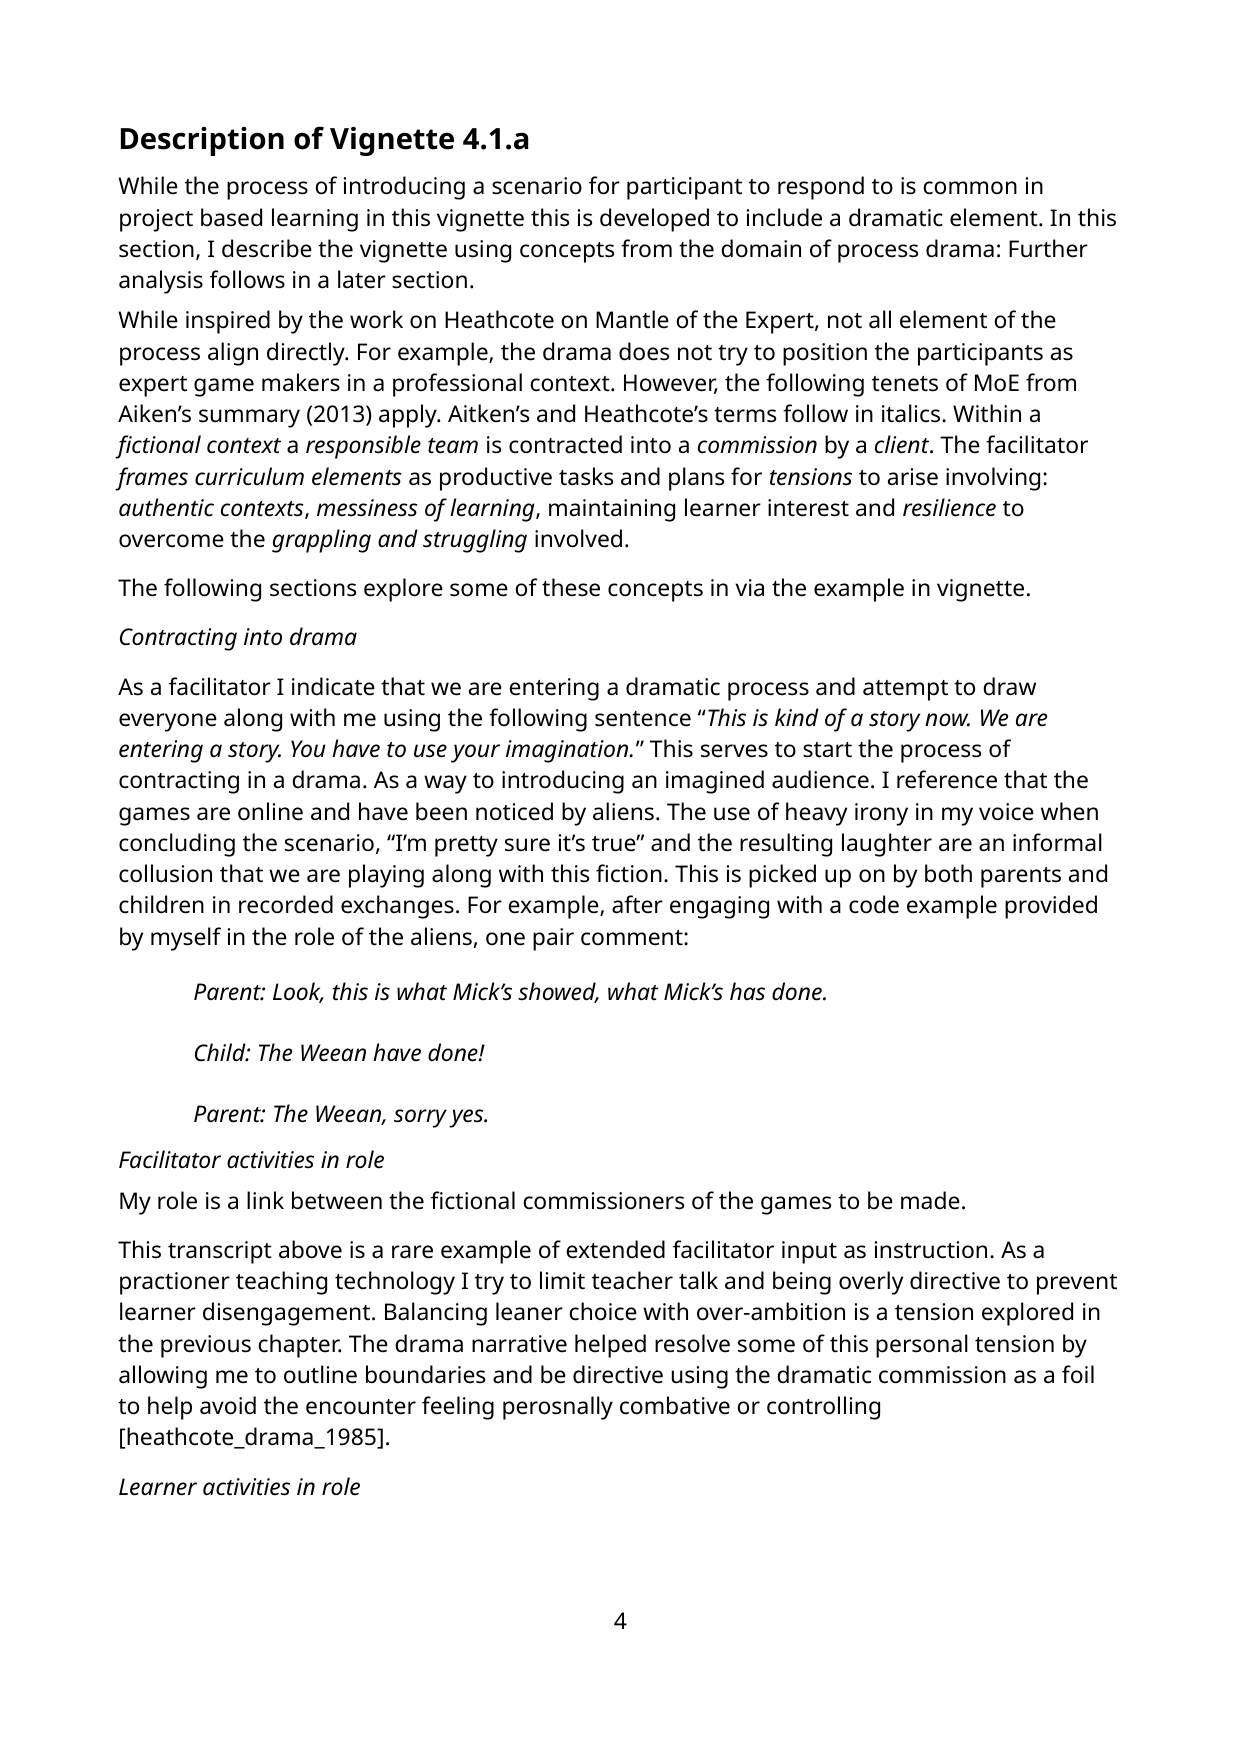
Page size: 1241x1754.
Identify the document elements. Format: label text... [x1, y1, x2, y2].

subtitle Description of Vignette 4.1.a [118, 118, 1122, 158]
text Facilitator activities in role [118, 1144, 1122, 1176]
text As a facilitator I indicate that we are entering a dramatic process and attempt to draw everyone along with me using the following sentence “This is kind of a story now. We are entering a story. You have to use your imagination.” This serves to start the process of contracting in a drama. As a way to introducing an imagined audience. I reference that the games are online and have been noticed by aliens. The use of heavy irony in my voice when concluding the scenario, “I’m pretty sure it’s true” and the resulting laughter are an informal collusion that we are playing along with this fiction. This is picked up on by both parents and children in recorded exchanges. For example, after engaging with a code example provided by myself in the role of the aliens, one pair comment: [118, 671, 1122, 952]
text Contracting into drama [118, 621, 1122, 653]
text Parent: Look, this is what Mick’s showed, what Mick’s has done. [193, 976, 1122, 1007]
text Parent: The Weean, sorry yes. [193, 1098, 1122, 1129]
text This transcript above is a rare example of extended facilitator input as instruction. As a practioner teaching technology I try to limit teacher talk and being overly directive to prevent learner disengagement. Balancing leaner choice with over-ambition is a tension explored in the previous chapter. The drama narrative helped resolve some of this personal tension by allowing me to outline boundaries and be directive using the dramatic commission as a foil to help avoid the encounter feeling perosnally combative or controlling [heathcote_drama_1985]. [118, 1234, 1122, 1453]
text While inspired by the work on Heathcote on Mantle of the Expert, not all element of the process align directly. For example, the drama does not try to position the participants as expert game makers in a professional context. However, the following tenets of MoE from Aiken’s summary (2013) apply. Aitken’s and Heathcote’s terms follow in italics. Within a fictional context a responsible team is contracted into a commission by a client. The facilitator frames curriculum elements as productive tasks and plans for tensions to arise involving: authentic contexts, messiness of learning, maintaining learner interest and resilience to overcome the grappling and struggling involved. [118, 304, 1122, 554]
text My role is a link between the fictional commissioners of the games to be made. [118, 1185, 1122, 1216]
text While the process of introducing a scenario for participant to respond to is common in project based learning in this vignette this is developed to include a dramatic element. In this section, I describe the vignette using concepts from the domain of process drama: Further analysis follows in a later section. [118, 170, 1122, 295]
text Learner activities in role [118, 1471, 1122, 1502]
text Child: The Weean have done! [193, 1037, 1122, 1068]
text The following sections explore some of these concepts in via the example in vignette. [118, 572, 1122, 603]
